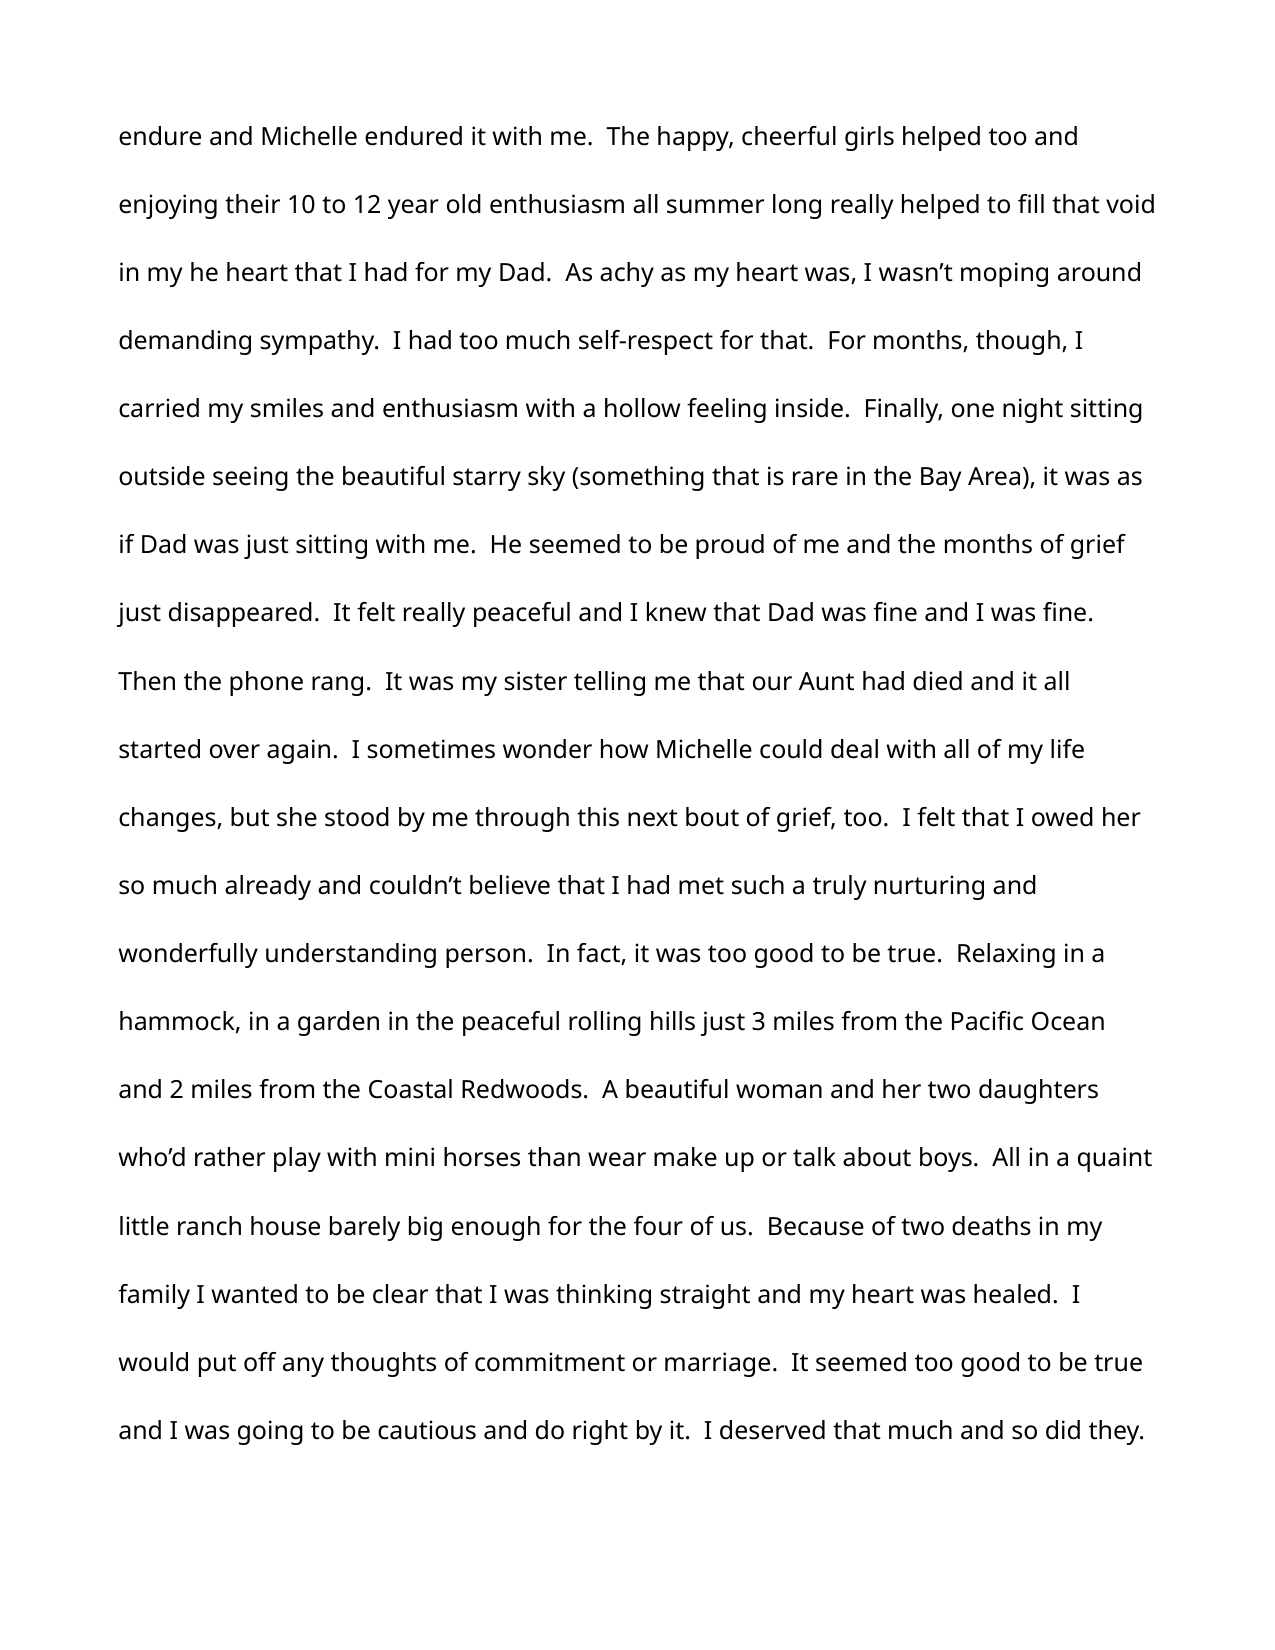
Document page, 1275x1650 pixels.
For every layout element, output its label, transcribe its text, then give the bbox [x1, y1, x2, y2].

text endure and Michelle endured it with me. The happy, cheerful girls helped too and enjoying their 10 to 12 year old enthusiasm all summer long really helped to fill that void in my he heart that I had for my Dad. As achy as my heart was, I wasn’t moping around demanding sympathy. I had too much self-respect for that. For months, though, I carried my smiles and enthusiasm with a hollow feeling inside. Finally, one night sitting outside seeing the beautiful starry sky (something that is rare in the Bay Area), it was as if Dad was just sitting with me. He seemed to be proud of me and the months of grief just disappeared. It felt really peaceful and I knew that Dad was fine and I was fine. Then the phone rang. It was my sister telling me that our Aunt had died and it all started over again. I sometimes wonder how Michelle could deal with all of my life changes, but she stood by me through this next bout of grief, too. I felt that I owed her so much already and couldn’t believe that I had met such a truly nurturing and wonderfully understanding person. In fact, it was too good to be true. Relaxing in a hammock, in a garden in the peaceful rolling hills just 3 miles from the Pacific Ocean and 2 miles from the Coastal Redwoods. A beautiful woman and her two daughters who’d rather play with mini horses than wear make up or talk about boys. All in a quaint little ranch house barely big enough for the four of us. Because of two deaths in my family I wanted to be clear that I was thinking straight and my heart was healed. I would put off any thoughts of commitment or marriage. It seemed too good to be true and I was going to be cautious and do right by it. I deserved that much and so did they. [118, 118, 1157, 1447]
